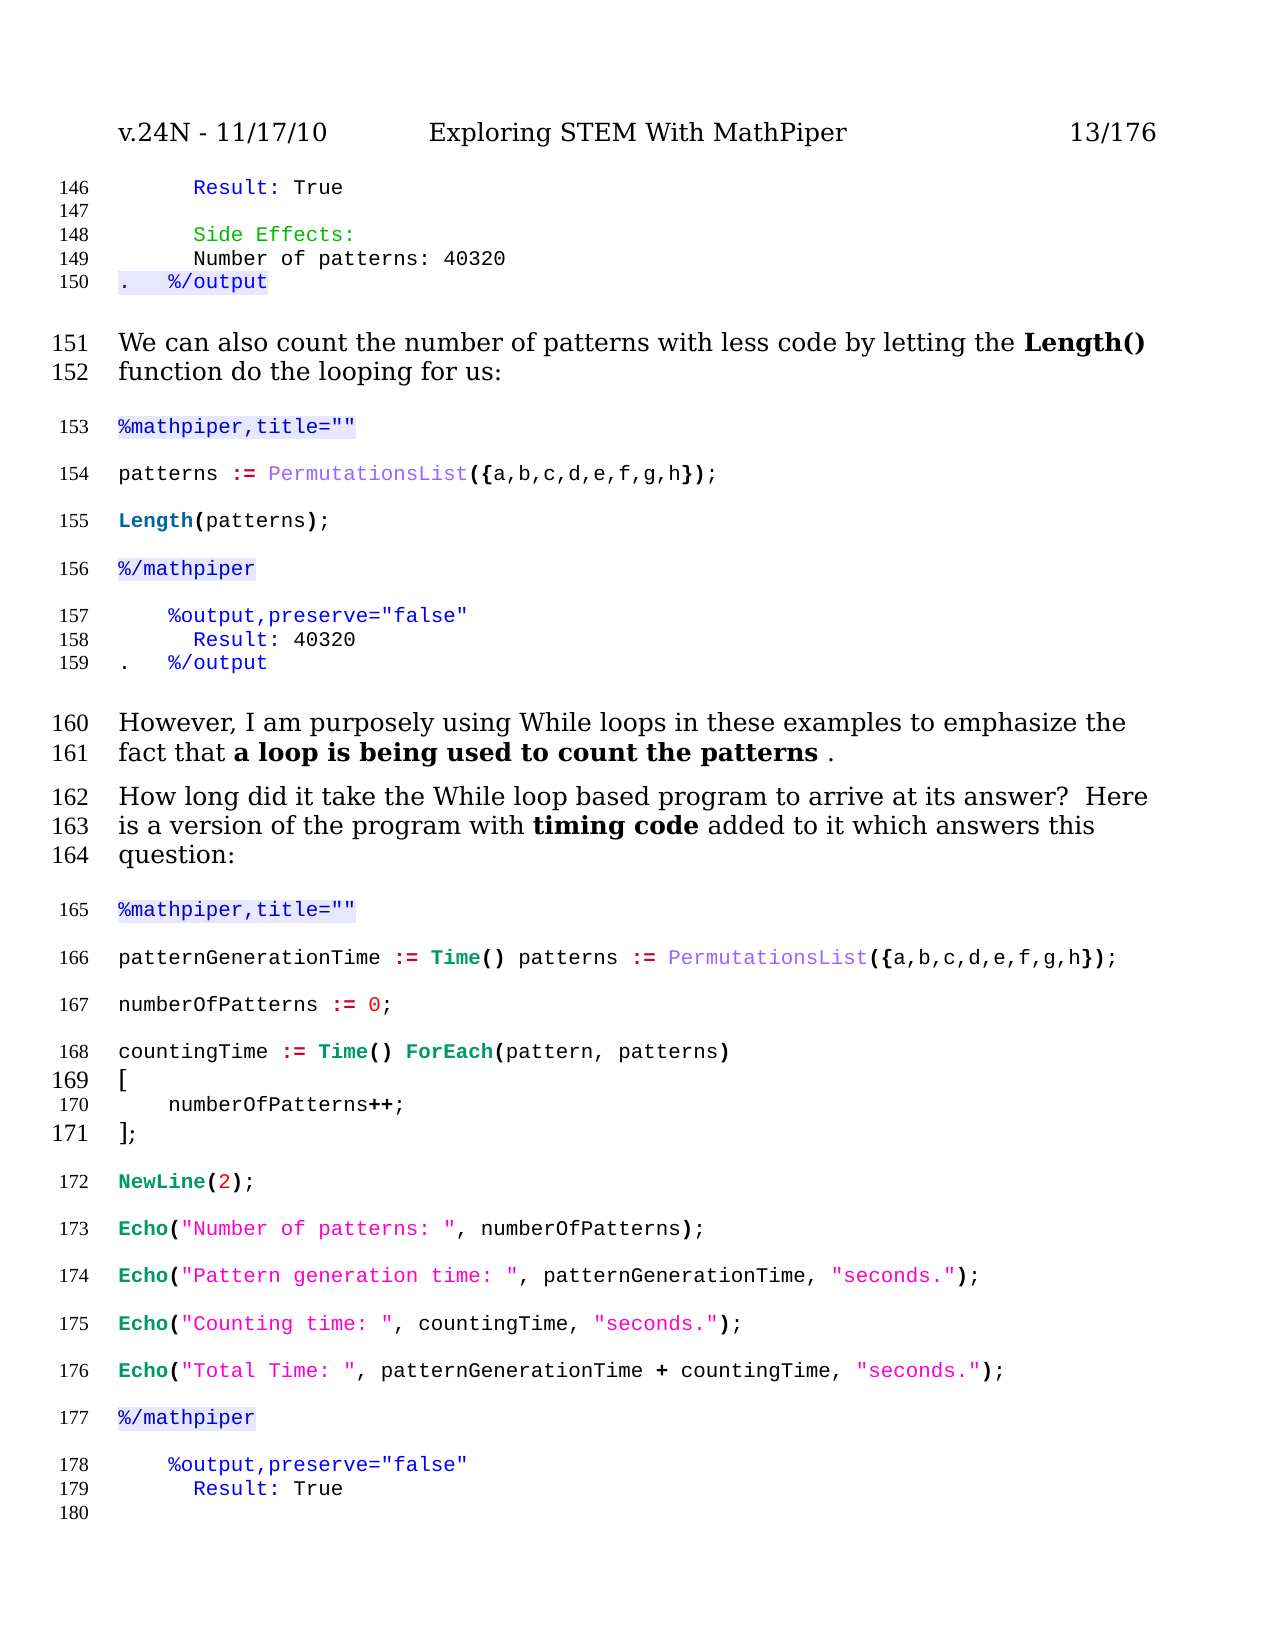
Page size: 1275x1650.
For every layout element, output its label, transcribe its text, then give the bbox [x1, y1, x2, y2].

text Result: 40320 [118, 629, 1157, 652]
text Result: True [118, 1478, 1157, 1502]
text We can also count the number of patterns with less code by letting the Length() function do the looping for us: [118, 328, 1157, 386]
text Echo("Pattern generation time: ", patternGenerationTime, "seconds."); [118, 1265, 1157, 1289]
text countingTime := Time() ForEach(pattern, patterns) [118, 1041, 1157, 1065]
text %mathpiper,title="" [118, 416, 1157, 439]
text %mathpiper,title="" [118, 899, 1157, 923]
text Side Effects: [118, 224, 1157, 248]
text . %/output [118, 652, 1157, 676]
text ]; [118, 1118, 1157, 1147]
text However, I am purposely using While loops in these examples to emphasize the fact that a loop is being used to count the patterns . [118, 708, 1157, 767]
text Echo("Total Time: ", patternGenerationTime + countingTime, "seconds."); [118, 1360, 1157, 1383]
text %/mathpiper [118, 558, 1157, 581]
text . %/output [118, 271, 1157, 295]
text patterns := PermutationsList({a,b,c,d,e,f,g,h}); [118, 463, 1157, 487]
text %output,preserve="false" [118, 605, 1157, 629]
text Length(patterns); [118, 510, 1157, 534]
text NewLine(2); [118, 1171, 1157, 1194]
text numberOfPatterns++; [118, 1094, 1157, 1118]
text patternGenerationTime := Time() patterns := PermutationsList({a,b,c,d,e,f,g,h}); [118, 947, 1157, 970]
text Echo("Number of patterns: ", numberOfPatterns); [118, 1218, 1157, 1242]
text %output,preserve="false" [118, 1454, 1157, 1478]
text How long did it take the While loop based program to arrive at its answer? Here is a version of the program with timing code added to it which answers this question: [118, 782, 1157, 870]
text [ [118, 1065, 1157, 1094]
text Number of patterns: 40320 [118, 248, 1157, 271]
text Echo("Counting time: ", countingTime, "seconds."); [118, 1312, 1157, 1336]
text numberOfPatterns := 0; [118, 994, 1157, 1018]
text %/mathpiper [118, 1407, 1157, 1431]
text Result: True [118, 177, 1157, 200]
